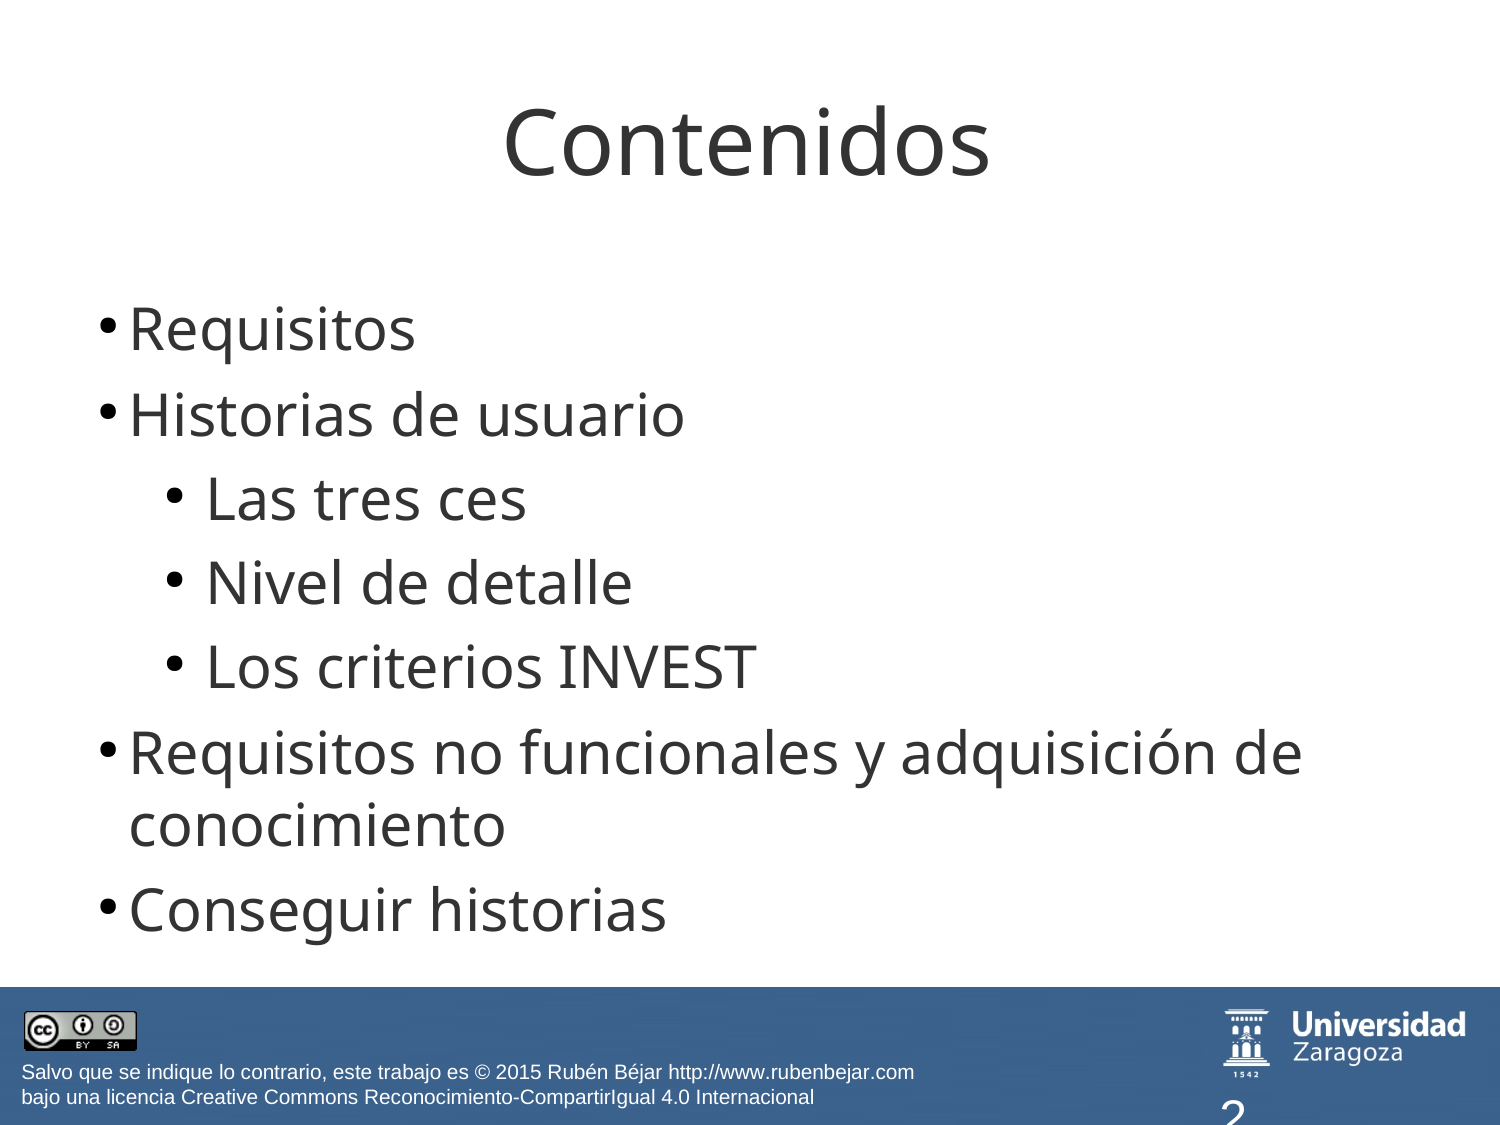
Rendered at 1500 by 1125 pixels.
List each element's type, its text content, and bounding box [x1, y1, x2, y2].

list Requisitos Historias de usuario Las tres ces Nivel de detalle Los criterios INVEST Requisitos no funcionales y adquisición de conocimiento Conseguir historias [82, 283, 1418, 957]
title Contenidos [74, 21, 1420, 257]
picture [0, 987, 1500, 1125]
